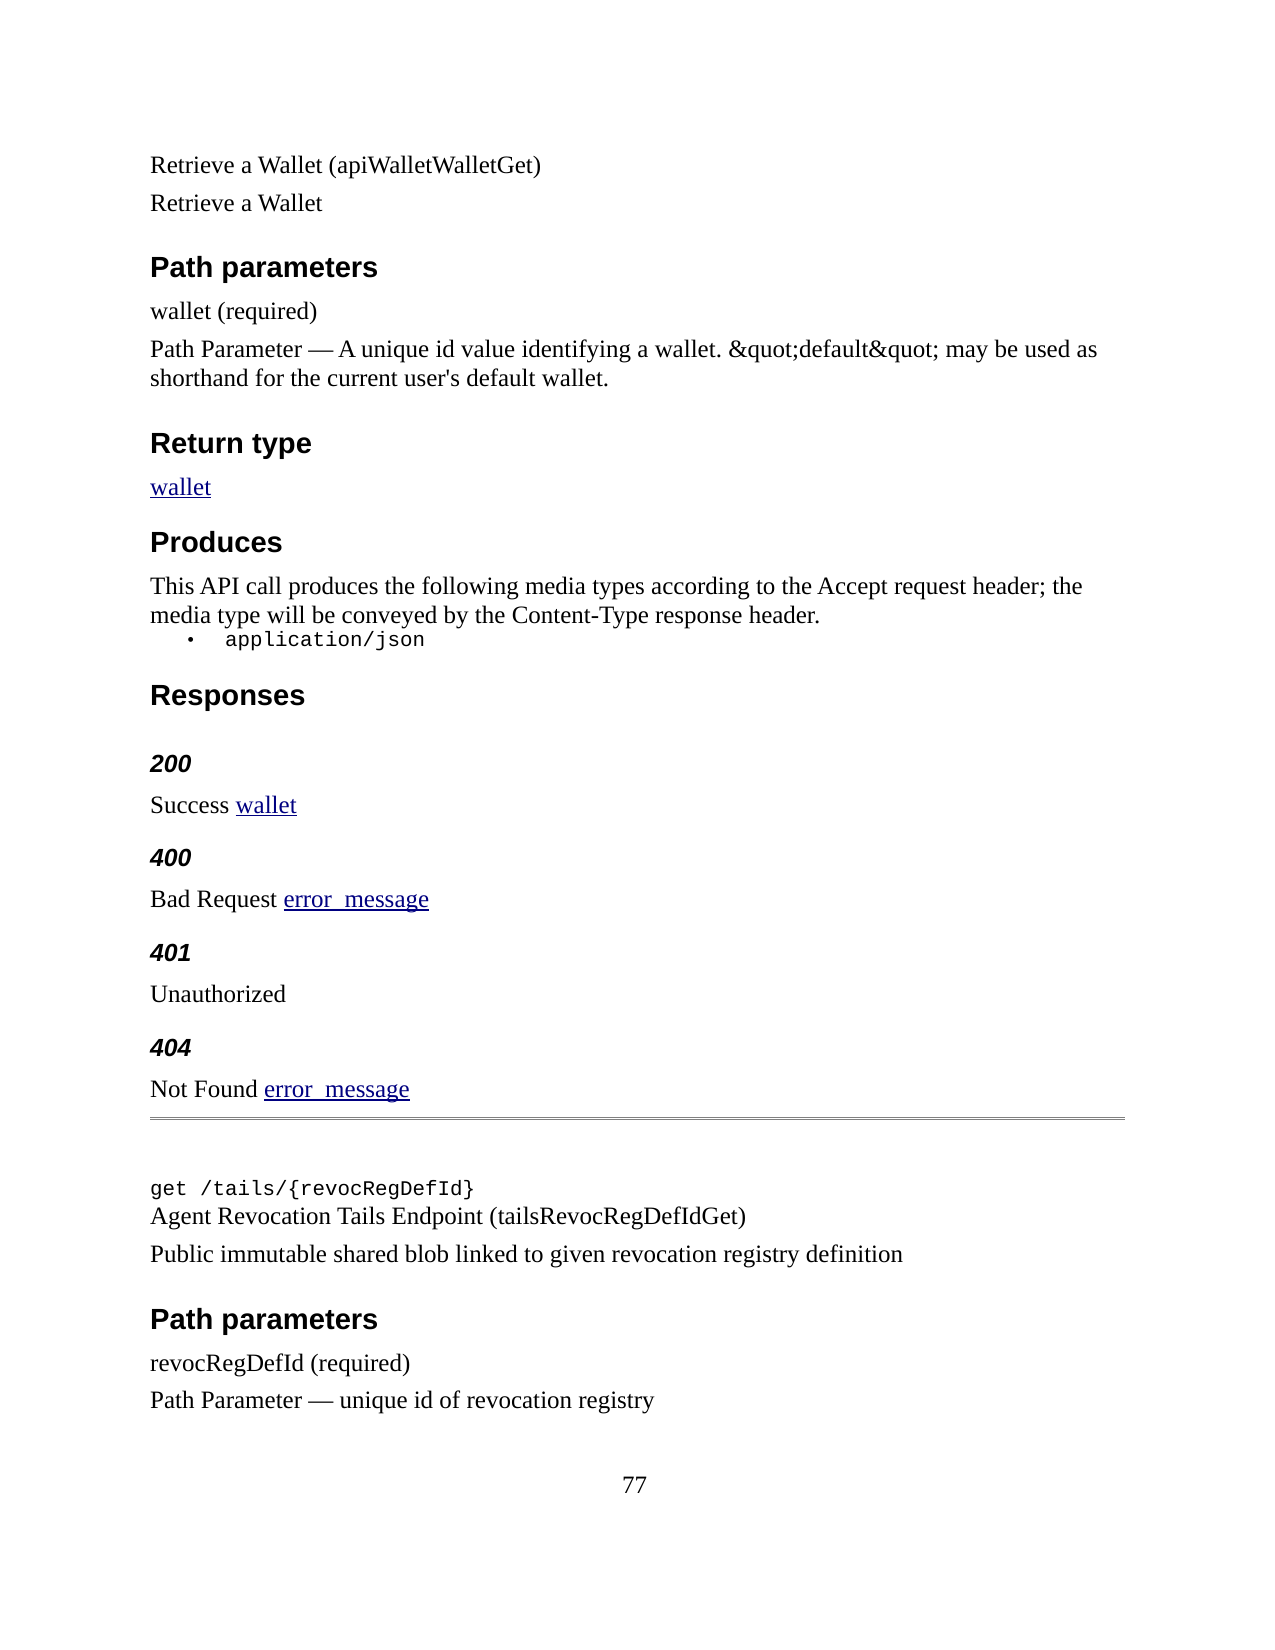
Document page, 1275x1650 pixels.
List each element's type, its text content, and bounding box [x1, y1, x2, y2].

subtitle Produces [150, 525, 1125, 559]
list application/json [187, 629, 1125, 653]
text Retrieve a Wallet [150, 188, 1125, 216]
subtitle 401 [150, 938, 1125, 967]
text This API call produces the following media types according to the Accept request header; the media type will be conveyed by the Content-Type response header. [150, 571, 1125, 629]
subtitle Path parameters [150, 250, 1125, 284]
subtitle Responses [150, 678, 1125, 711]
text Success wallet [150, 790, 1125, 818]
subtitle Path parameters [150, 1302, 1125, 1335]
text wallet (required) [150, 296, 1125, 325]
text Agent Revocation Tails Endpoint (tailsRevocRegDefIdGet) [150, 1201, 1125, 1230]
subtitle 400 [150, 843, 1125, 872]
subtitle 404 [150, 1033, 1125, 1062]
text wallet [150, 472, 1125, 500]
text Retrieve a Wallet (apiWalletWalletGet) [150, 150, 1125, 179]
text Not Found error_message [150, 1074, 1125, 1103]
subtitle 200 [150, 749, 1125, 777]
text Public immutable shared blob linked to given revocation registry definition [150, 1239, 1125, 1268]
text Bad Request error_message [150, 884, 1125, 913]
subtitle Return type [150, 426, 1125, 459]
text revocRegDefId (required) [150, 1348, 1125, 1377]
text get /tails/{revocRegDefId} [150, 1178, 1125, 1201]
text Unauthorized [150, 979, 1125, 1008]
text Path Parameter — A unique id value identifying a wallet. &quot;default&quot; may be used as shorthand for the current user's default wallet. [150, 334, 1125, 392]
text Path Parameter — unique id of revocation registry [150, 1386, 1125, 1414]
